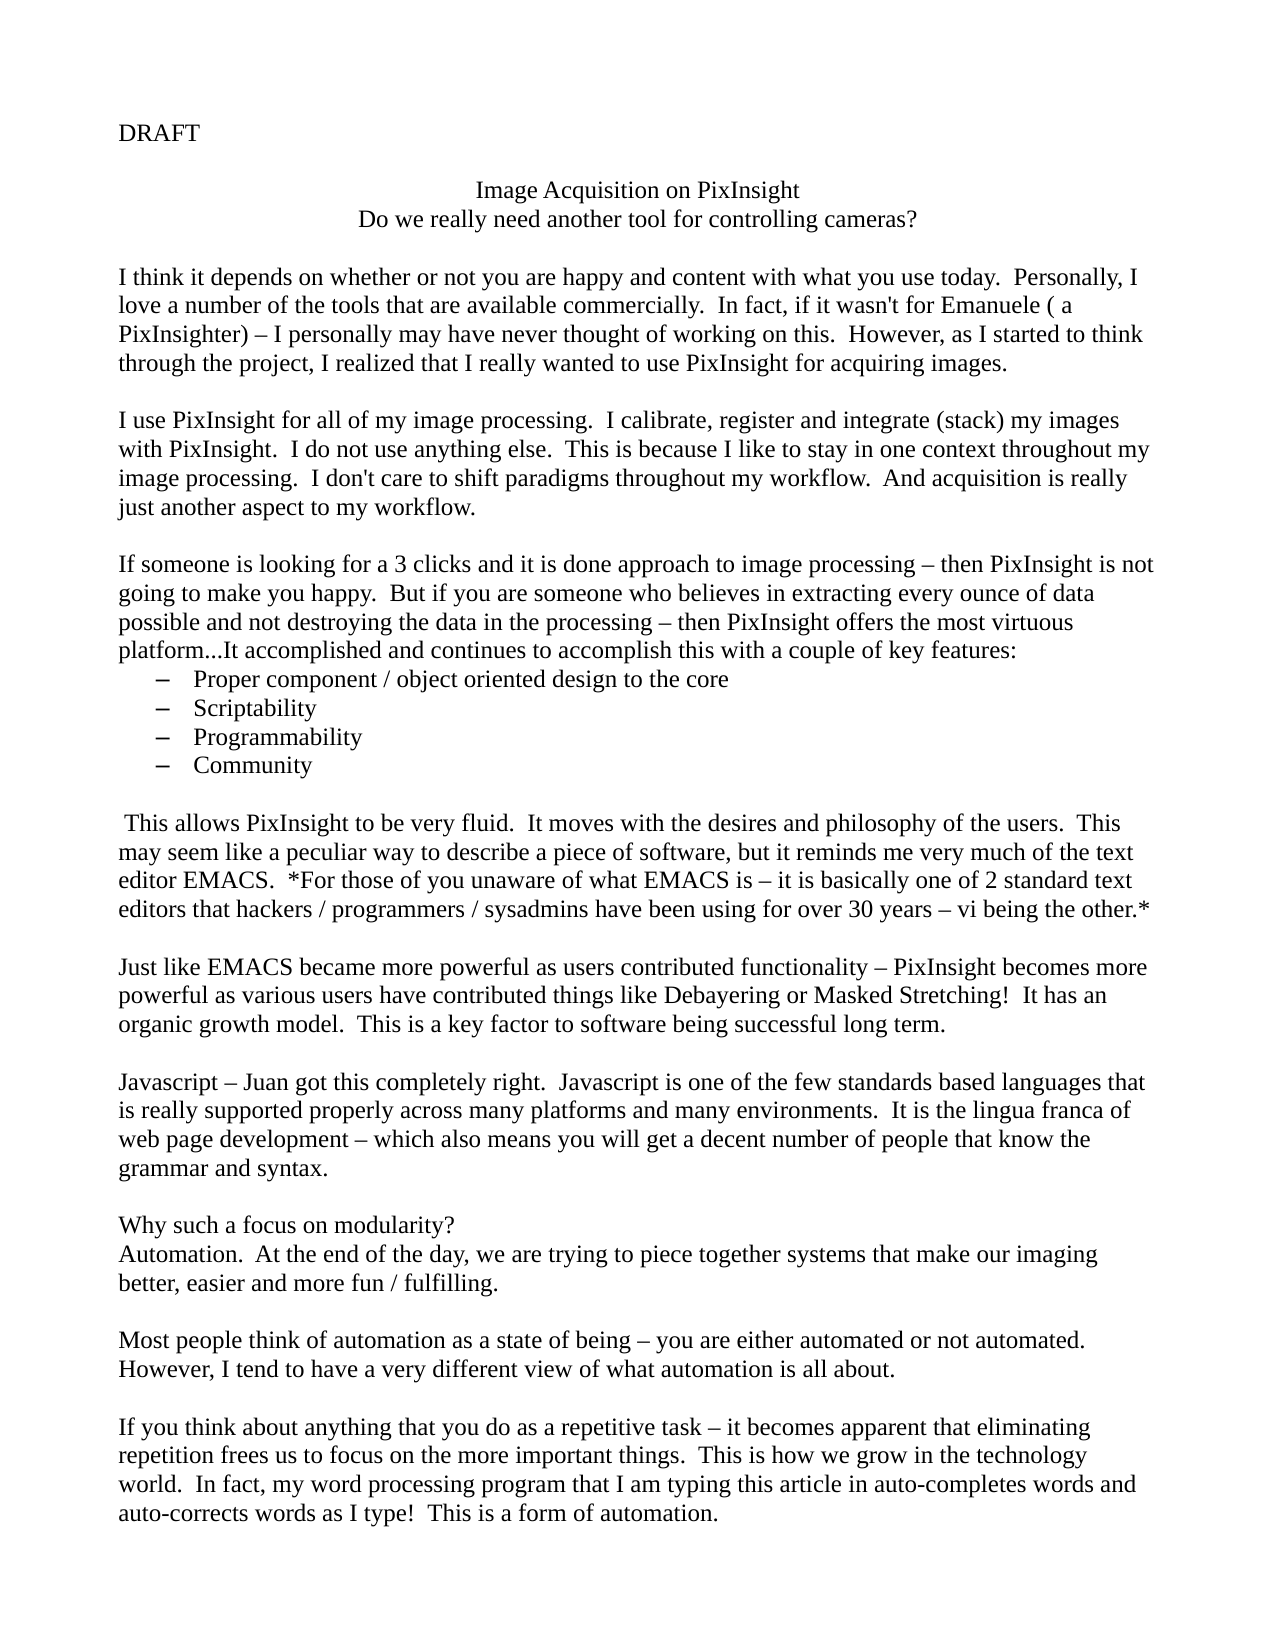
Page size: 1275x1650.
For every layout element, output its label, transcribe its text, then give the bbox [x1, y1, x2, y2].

list Community [156, 751, 1157, 779]
text I think it depends on whether or not you are happy and content with what you use today. Personally, I love a number of the tools that are available commercially. In fact, if it wasn't for Emanuele ( a PixInsighter) – I personally may have never thought of working on this. However, as I started to think through the project, I realized that I really wanted to use PixInsight for acquiring images. [118, 262, 1157, 377]
text Most people think of automation as a state of being – you are either automated or not automated. However, I tend to have a very different view of what automation is all about. [118, 1326, 1157, 1383]
text Javascript – Juan got this completely right. Javascript is one of the few standards based languages that is really supported properly across many platforms and many environments. It is the lingua franca of web page development – which also means you will get a decent number of people that know the grammar and syntax. [118, 1067, 1157, 1182]
text Just like EMACS became more powerful as users contributed functionality – PixInsight becomes more powerful as various users have contributed things like Debayering or Masked Stretching! It has an organic growth model. This is a key factor to software being successful long term. [118, 952, 1157, 1038]
text I use PixInsight for all of my image processing. I calibrate, register and integrate (stack) my images with PixInsight. I do not use anything else. This is because I like to stay in one context throughout my image processing. I don't care to shift paradigms throughout my workflow. And acquisition is really just another aspect to my workflow. [118, 406, 1157, 521]
list Proper component / object oriented design to the core [156, 664, 1157, 693]
text If you think about anything that you do as a repetitive task – it becomes apparent that eliminating repetition frees us to focus on the more important things. This is how we grow in the technology world. In fact, my word processing program that I am typing this article in auto-completes words and auto-corrects words as I type! This is a form of automation. [118, 1412, 1157, 1527]
text This allows PixInsight to be very fluid. It moves with the desires and philosophy of the users. This may seem like a peculiar way to describe a piece of software, but it reminds me very much of the text editor EMACS. *For those of you unaware of what EMACS is – it is basically one of 2 standard text editors that hackers / programmers / sysadmins have been using for over 30 years – vi being the other.* [118, 808, 1157, 923]
text Image Acquisition on PixInsight [118, 176, 1157, 204]
list Scriptability [156, 693, 1157, 722]
text DRAFT [118, 118, 1157, 147]
text If someone is looking for a 3 clicks and it is done approach to image processing – then PixInsight is not going to make you happy. But if you are someone who believes in extracting every ounce of data possible and not destroying the data in the processing – then PixInsight offers the most virtuous platform...It accomplished and continues to accomplish this with a couple of key features: [118, 549, 1157, 664]
list Programmability [156, 722, 1157, 751]
text Automation. At the end of the day, we are trying to piece together systems that make our imaging better, easier and more fun / fulfilling. [118, 1239, 1157, 1297]
text Do we really need another tool for controlling cameras? [118, 204, 1157, 233]
text Why such a focus on modularity? [118, 1211, 1157, 1239]
